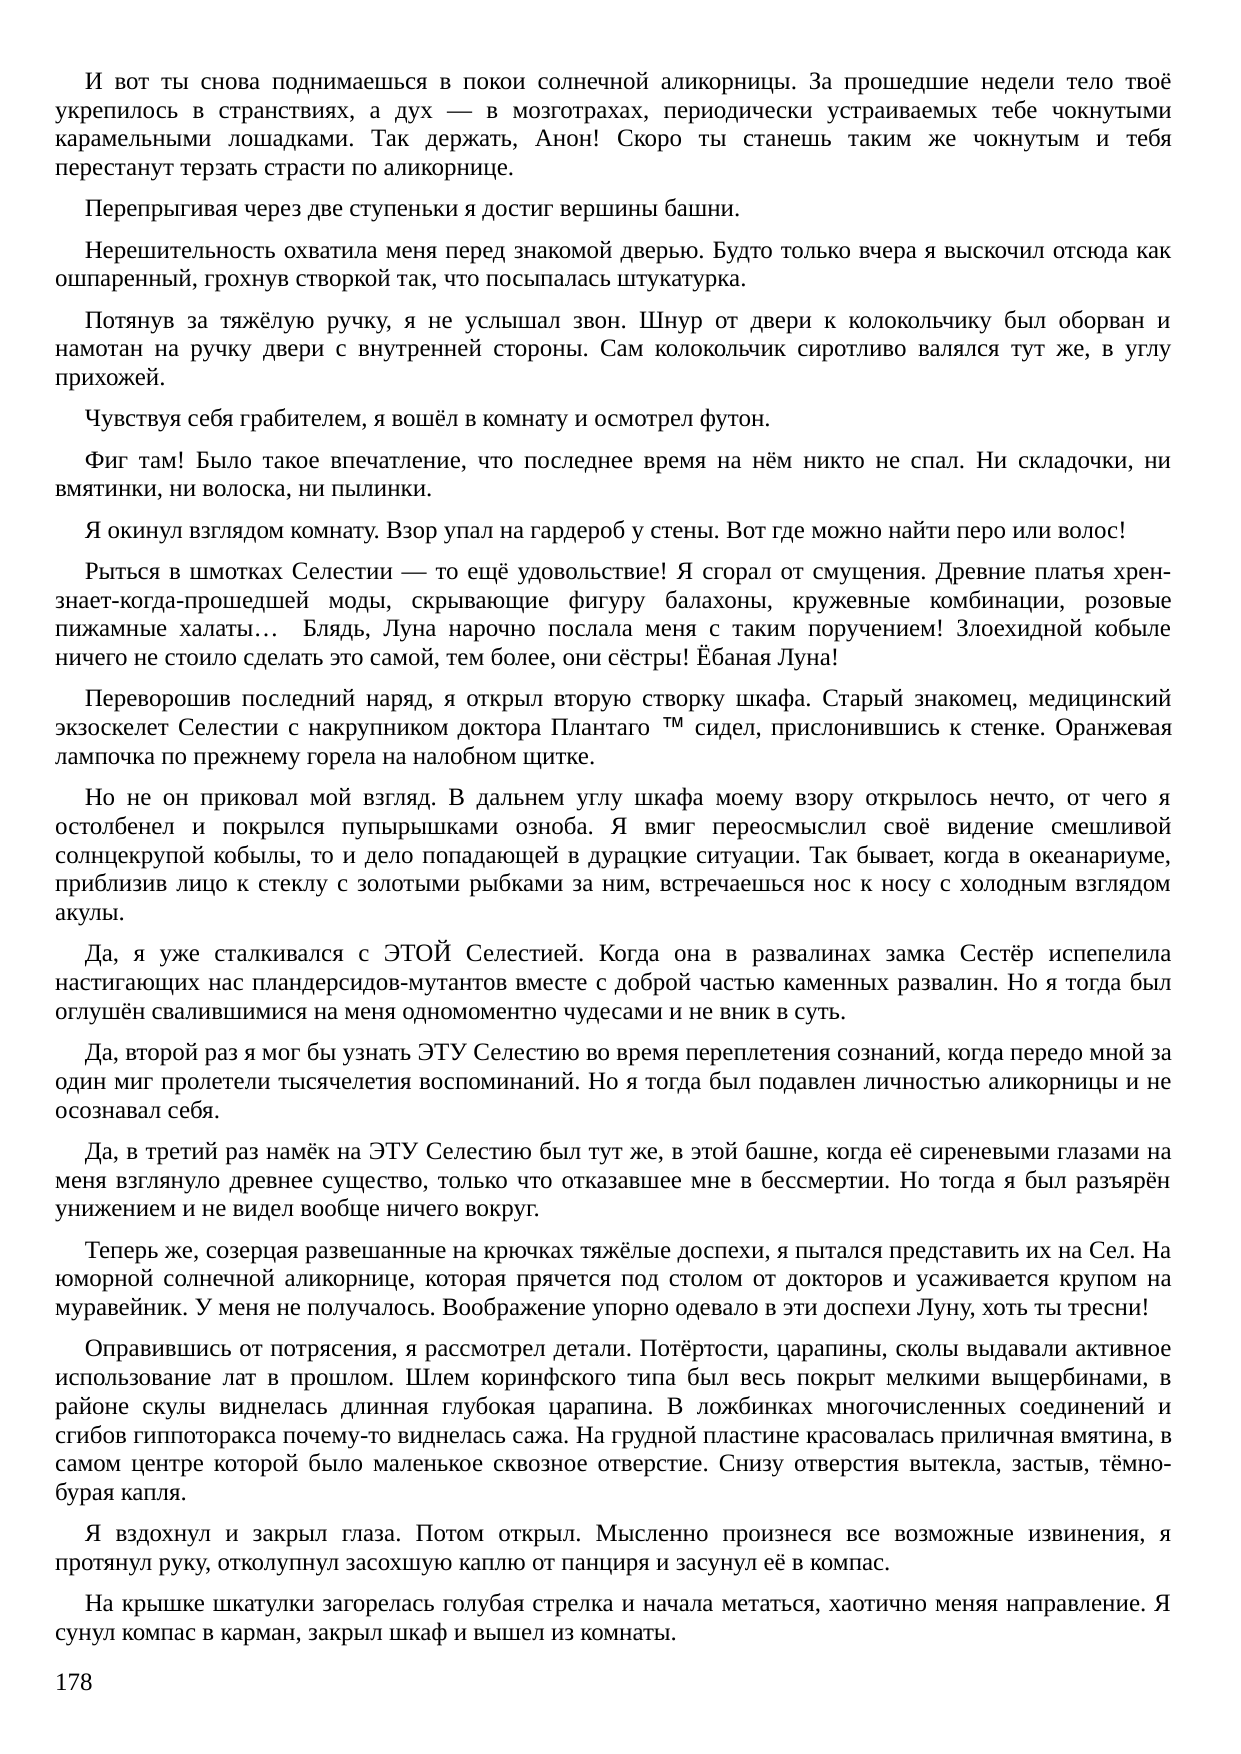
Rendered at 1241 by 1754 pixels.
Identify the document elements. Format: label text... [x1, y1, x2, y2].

text Да, я уже сталкивался с ЭТОЙ Селестией. Когда она в развалинах замка Сестёр испепелила настигающих нас пландерсидов-мутантов вместе с доброй частью каменных развалин. Но я тогда был оглушён свалившимися на меня одномоментно чудесами и не вник в суть. [55, 938, 1173, 1025]
text Переворошив последний наряд, я открыл вторую створку шкафа. Старый знакомец, медицинский экзоскелет Селестии с накрупником доктора Плантаго  сидел, прислонившись к стенке. Оранжевая лампочка по прежнему горела на налобном щитке. [55, 683, 1173, 770]
text Чувствуя себя грабителем, я вошёл в комнату и осмотрел футон. [55, 403, 1173, 432]
text На крышке шкатулки загорелась голубая стрелка и начала метаться, хаотично меняя направление. Я сунул компас в карман, закрыл шкаф и вышел из комнаты. [55, 1588, 1173, 1646]
text Теперь же, созерцая развешанные на крючках тяжёлые доспехи, я пытался представить их на Сел. На юморной солнечной аликорнице, которая прячется под столом от докторов и усаживается крупом на муравейник. У меня не получалось. Воображение упорно одевало в эти доспехи Луну, хоть ты тресни! [55, 1235, 1173, 1321]
text Оправившись от потрясения, я рассмотрел детали. Потёртости, царапины, сколы выдавали активное использование лат в прошлом. Шлем коринфского типа был весь покрыт мелкими выщербинами, в районе скулы виднелась длинная глубокая царапина. В ложбинках многочисленных соединений и сгибов гиппоторакса почему-то виднелась сажа. На грудной пластине красовалась приличная вмятина, в самом центре которой было маленькое сквозное отверстие. Снизу отверстия вытекла, застыв, тёмно-бурая капля. [55, 1333, 1173, 1506]
text Фиг там! Было такое впечатление, что последнее время на нём никто не спал. Ни складочки, ни вмятинки, ни волоска, ни пылинки. [55, 445, 1173, 502]
text Я окинул взглядом комнату. Взор упал на гардероб у стены. Вот где можно найти перо или волос! [55, 515, 1173, 543]
text Нерешительность охватила меня перед знакомой дверью. Будто только вчера я выскочил отсюда как ошпаренный, грохнув створкой так, что посыпалась штукатурка. [55, 235, 1173, 292]
text Да, в третий раз намёк на ЭТУ Селестию был тут же, в этой башне, когда её сиреневыми глазами на меня взглянуло древнее существо, только что отказавшее мне в бессмертии. Но тогда я был разъярён унижением и не видел вообще ничего вокруг. [55, 1136, 1173, 1222]
text Но не он приковал мой взгляд. В дальнем углу шкафа моему взору открылось нечто, от чего я остолбенел и покрылся пупырышками озноба. Я вмиг переосмыслил своё видение смешливой солнцекрупой кобылы, то и дело попадающей в дурацкие ситуации. Так бывает, когда в океанариуме, приблизив лицо к стеклу с золотыми рыбками за ним, встречаешься нос к носу с холодным взглядом акулы. [55, 782, 1173, 926]
text Я вздохнул и закрыл глаза. Потом открыл. Мысленно произнеся все возможные извинения, я протянул руку, отколупнул засохшую каплю от панциря и засунул её в компас. [55, 1518, 1173, 1576]
text Рыться в шмотках Селестии — то ещё удовольствие! Я сгорал от смущения. Древние платья хрен-знает-когда-прошедшей моды, скрывающие фигуру балахоны, кружевные комбинации, розовые пижамные халаты… Блядь, Луна нарочно послала меня с таким поручением! Злоехидной кобыле ничего не стоило сделать это самой, тем более, они сёстры! Ёбаная Луна! [55, 556, 1173, 671]
text Перепрыгивая через две ступеньки я достиг вершины башни. [55, 193, 1173, 222]
text Потянув за тяжёлую ручку, я не услышал звон. Шнур от двери к колокольчику был оборван и намотан на ручку двери с внутренней стороны. Сам колокольчик сиротливо валялся тут же, в углу прихожей. [55, 305, 1173, 391]
text Да, второй раз я мог бы узнать ЭТУ Селестию во время переплетения сознаний, когда передо мной за один миг пролетели тысячелетия воспоминаний. Но я тогда был подавлен личностью аликорницы и не осознавал себя. [55, 1037, 1173, 1123]
text И вот ты снова поднимаешься в покои солнечной аликорницы. За прошедшие недели тело твоё укрепилось в странствиях, а дух — в мозготрахах, периодически устраиваемых тебе чокнутыми карамельными лошадками. Так держать, Анон! Скоро ты станешь таким же чокнутым и тебя перестанут терзать страсти по аликорнице. [55, 66, 1173, 181]
